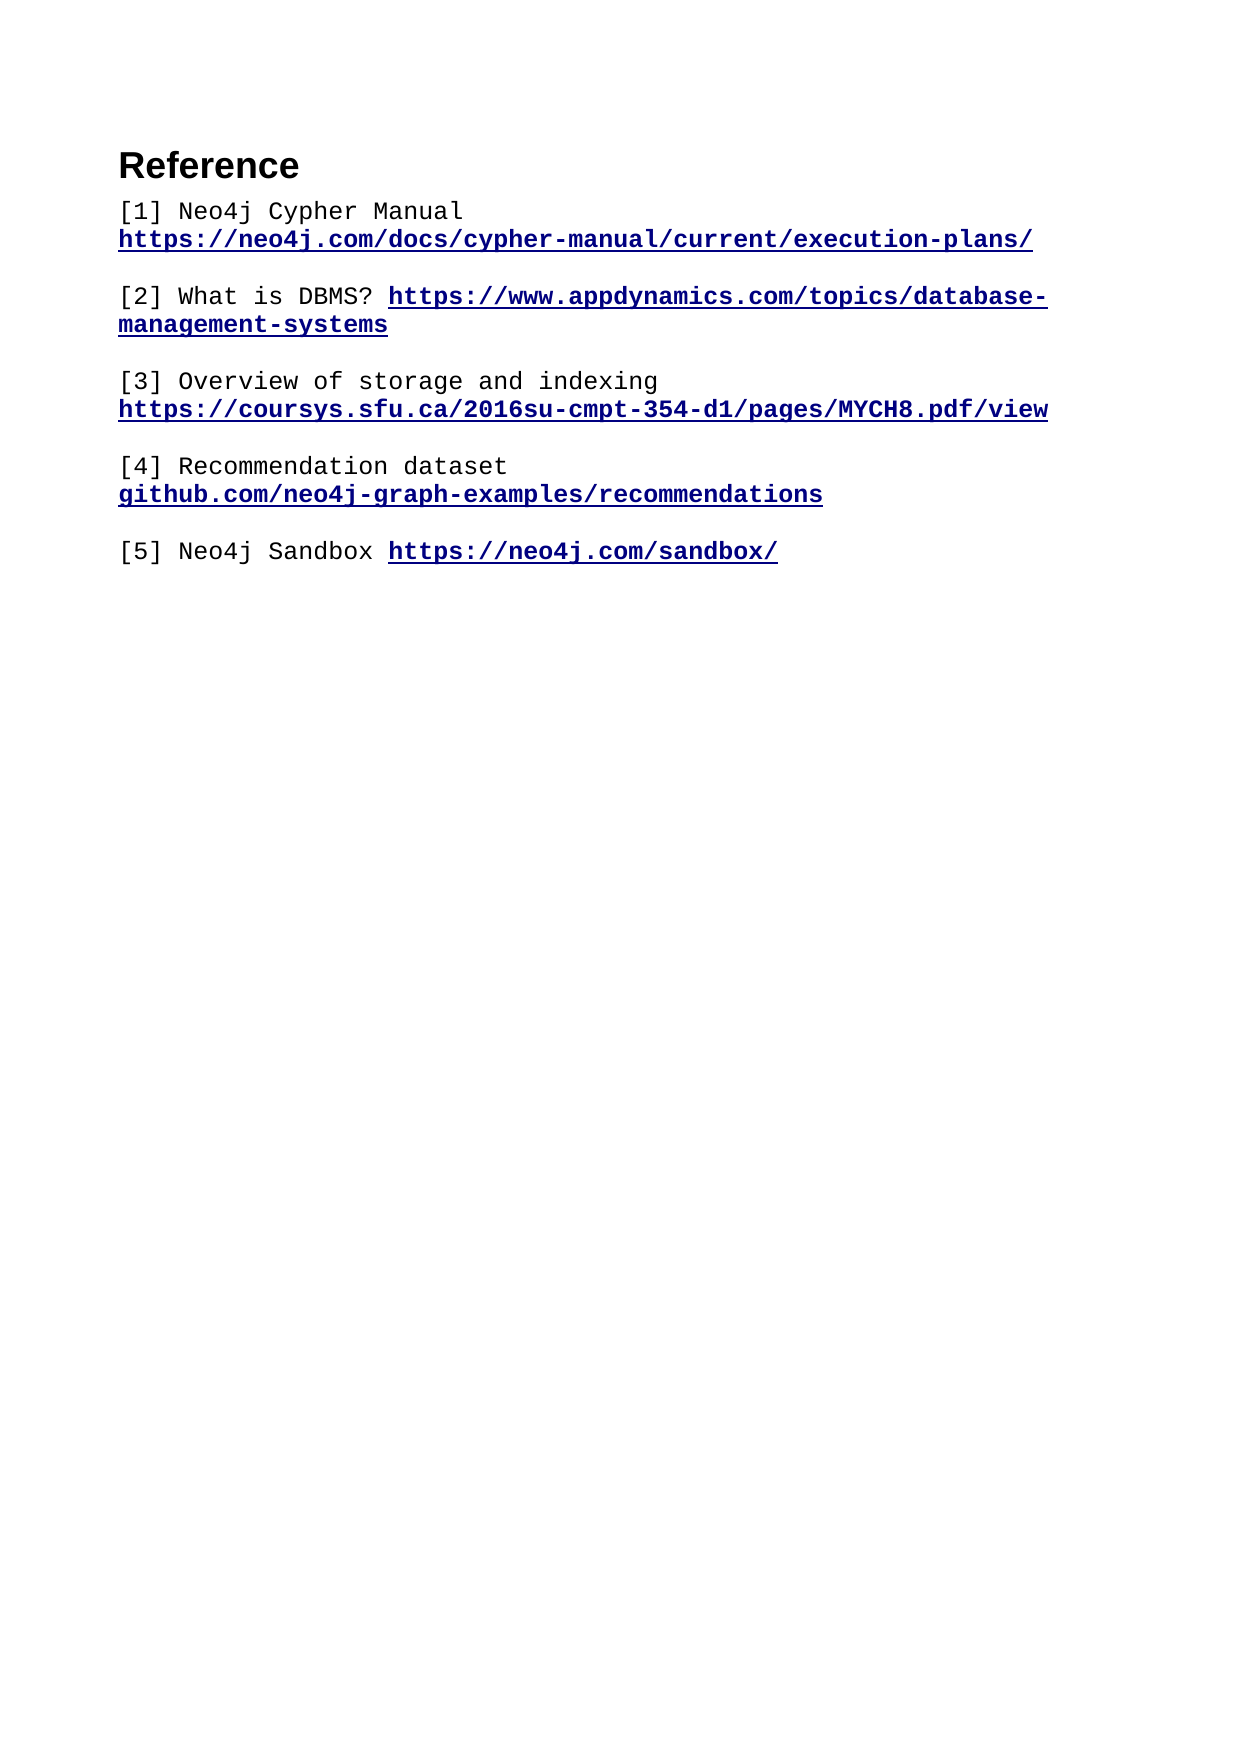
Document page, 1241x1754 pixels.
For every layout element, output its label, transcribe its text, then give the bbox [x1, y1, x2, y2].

subtitle Reference [118, 143, 1122, 186]
text [1] Neo4j Cypher Manual https://neo4j.com/docs/cypher-manual/current/execution-plans/ [118, 199, 1122, 255]
text [4] Recommendation dataset github.com/neo4j-graph-examples/recommendations [118, 454, 1122, 510]
text [2] What is DBMS? https://www.appdynamics.com/topics/database-management-systems [118, 284, 1122, 340]
text [3] Overview of storage and indexing https://coursys.sfu.ca/2016su-cmpt-354-d1/pages/MYCH8.pdf/view [118, 369, 1122, 425]
text [5] Neo4j Sandbox https://neo4j.com/sandbox/ [118, 539, 1122, 567]
